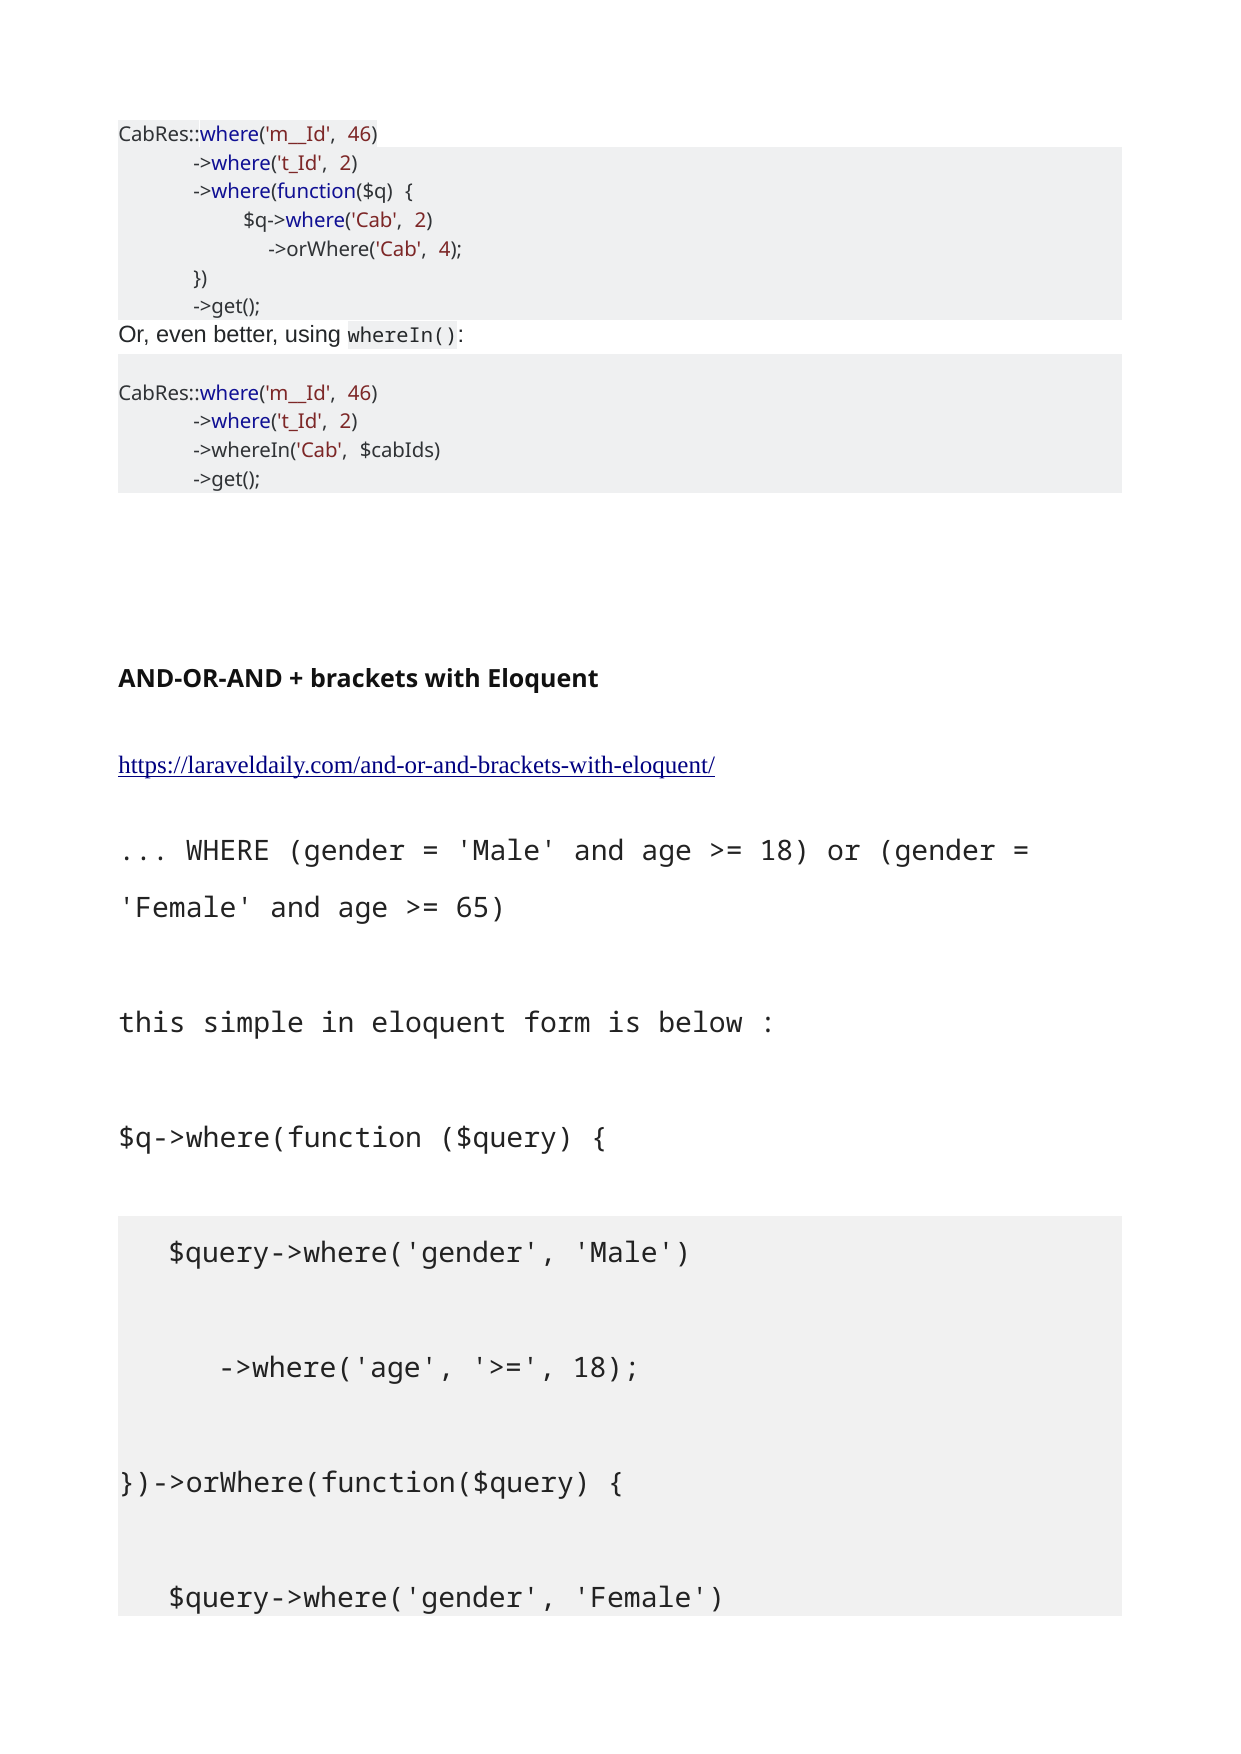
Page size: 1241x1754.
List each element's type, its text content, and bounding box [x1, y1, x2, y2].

text https://laraveldaily.com/and-or-and-brackets-with-eloquent/ [118, 751, 1122, 779]
text ->where('t_Id', 2) [118, 147, 1122, 176]
text $query->where('gender', 'Female') [118, 1553, 1122, 1616]
text ->orWhere('Cab', 4); [118, 234, 1122, 263]
text $q->where(function ($query) { [118, 1041, 1122, 1156]
subtitle AND-OR-AND + brackets with Eloquent [118, 661, 1122, 695]
text CabRes::where('m__Id', 46) [118, 354, 1122, 406]
text CabRes::where('m__Id', 46) [118, 118, 1122, 147]
text $query->where('gender', 'Male') [118, 1216, 1122, 1271]
text ->get(); [118, 291, 1122, 320]
text Or, even better, using whereIn(): [118, 320, 1122, 349]
text ->where('t_Id', 2) [118, 406, 1122, 435]
text })->orWhere(function($query) { [118, 1438, 1122, 1501]
text }) [118, 263, 1122, 291]
text ... WHERE (gender = 'Male' and age >= 18) or (gender = 'Female' and age >= 65) [118, 808, 1122, 926]
text ->whereIn('Cab', $cabIds) [118, 435, 1122, 464]
text ->where(function($q) { [118, 176, 1122, 205]
text $q->where('Cab', 2) [118, 205, 1122, 234]
text this simple in eloquent form is below : [118, 983, 1122, 1041]
text ->get(); [118, 464, 1122, 493]
text ->where('age', '>=', 18); [118, 1323, 1122, 1386]
